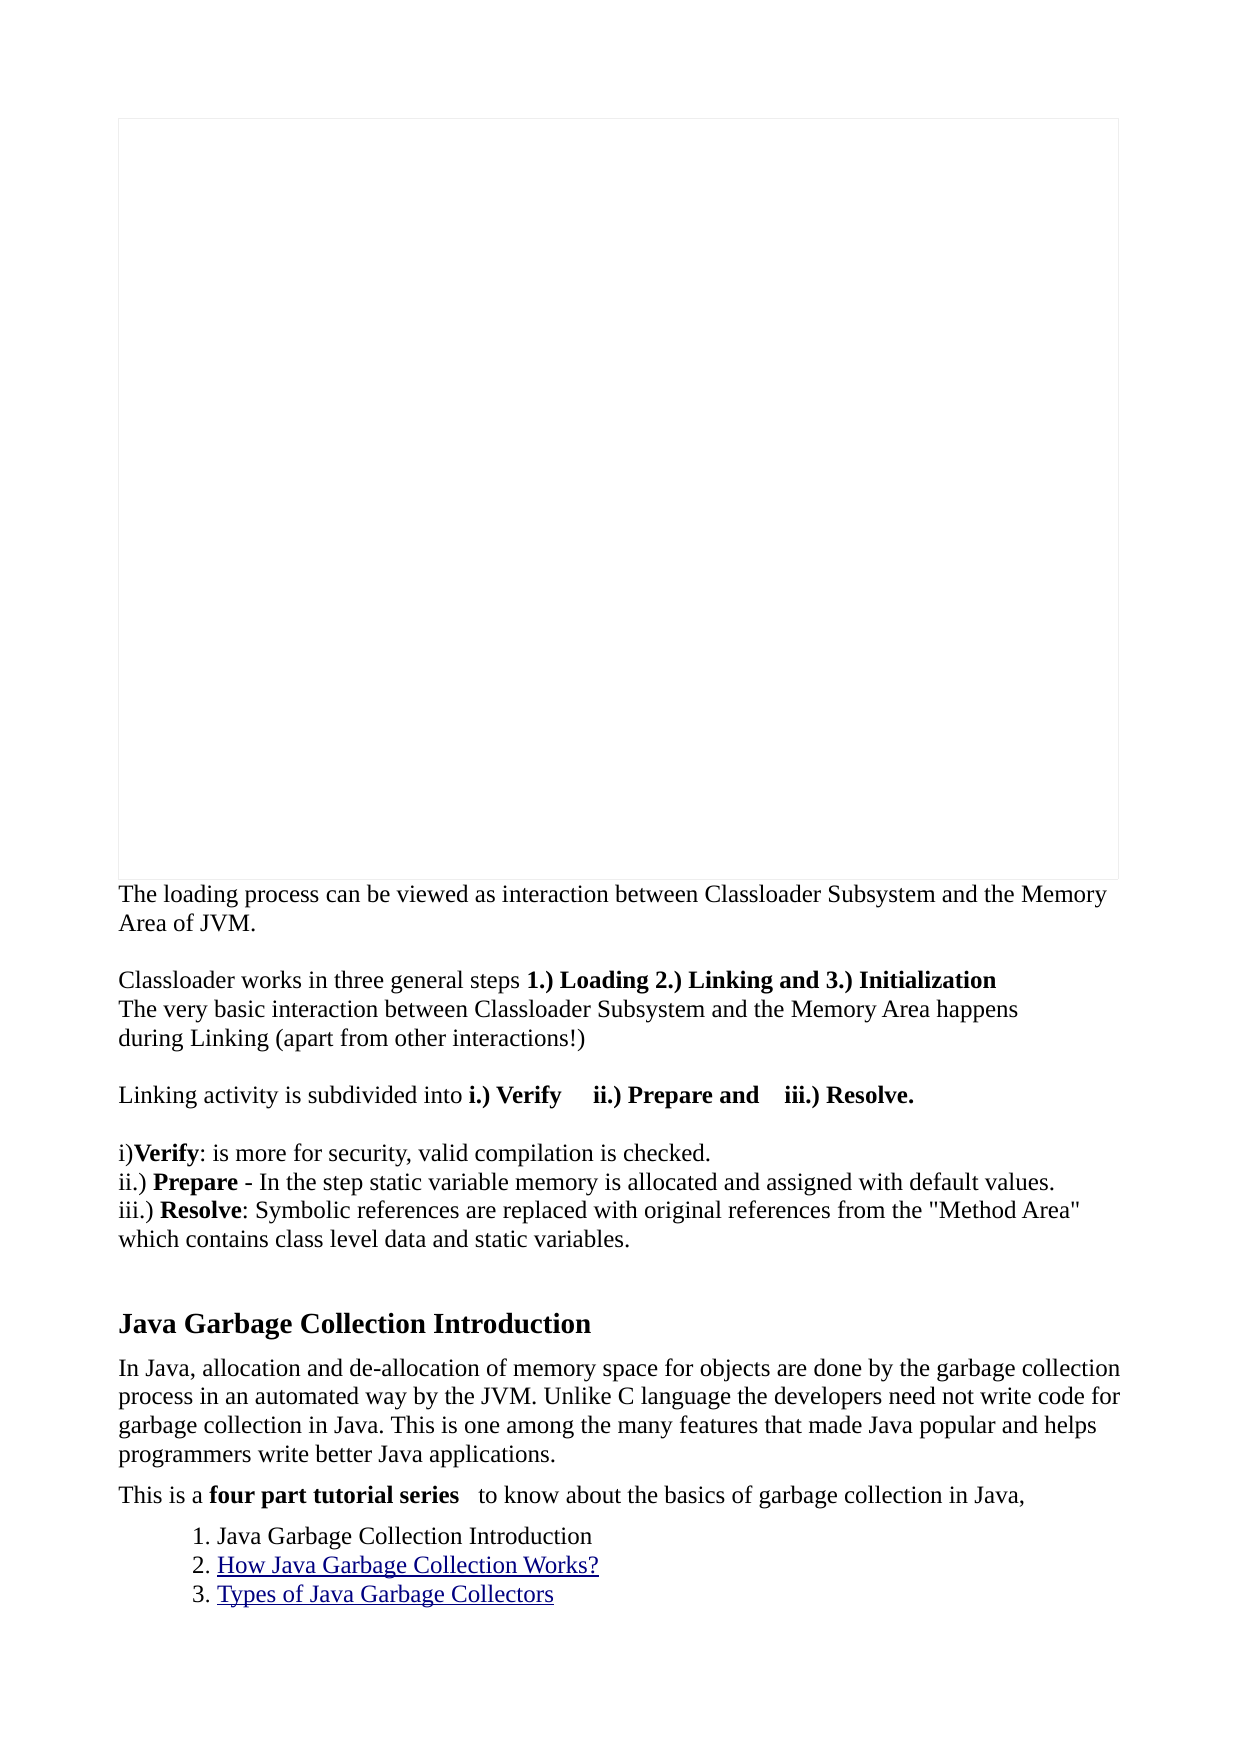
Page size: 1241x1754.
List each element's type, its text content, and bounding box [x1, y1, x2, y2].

subtitle Java Garbage Collection Introduction [118, 1307, 1122, 1340]
text iii.) Resolve: Symbolic references are replaced with original references from the "Method Area" which contains class level data and static variables. [118, 1195, 1122, 1253]
text The very basic interaction between Classloader Subsystem and the Memory Area happens during Linking (apart from other interactions!) [118, 994, 1122, 1052]
text The loading process can be viewed as interaction between Classloader Subsystem and the Memory Area of JVM. [118, 879, 1122, 937]
text Linking activity is subdivided into i.) Verify ii.) Prepare and iii.) Resolve. [118, 1080, 1122, 1109]
text i)Verify: is more for security, valid compilation is checked. [118, 1138, 1122, 1167]
text This is a four part tutorial series to know about the basics of garbage collection in Java, [118, 1480, 1122, 1509]
text Classloader works in three general steps 1.) Loading 2.) Linking and 3.) Initialization [118, 965, 1122, 994]
text In Java, allocation and de-allocation of memory space for objects are done by the garbage collection process in an automated way by the JVM. Unlike C language the developers need not write code for garbage collection in Java. This is one among the many features that made Java popular and helps programmers write better Java applications. [118, 1353, 1122, 1468]
list Types of Java Garbage Collectors [118, 1579, 1122, 1608]
text ii.) Prepare - In the step static variable memory is allocated and assigned with default values. [118, 1167, 1122, 1195]
list Java Garbage Collection Introduction [118, 1521, 1122, 1550]
list How Java Garbage Collection Works? [118, 1550, 1122, 1579]
